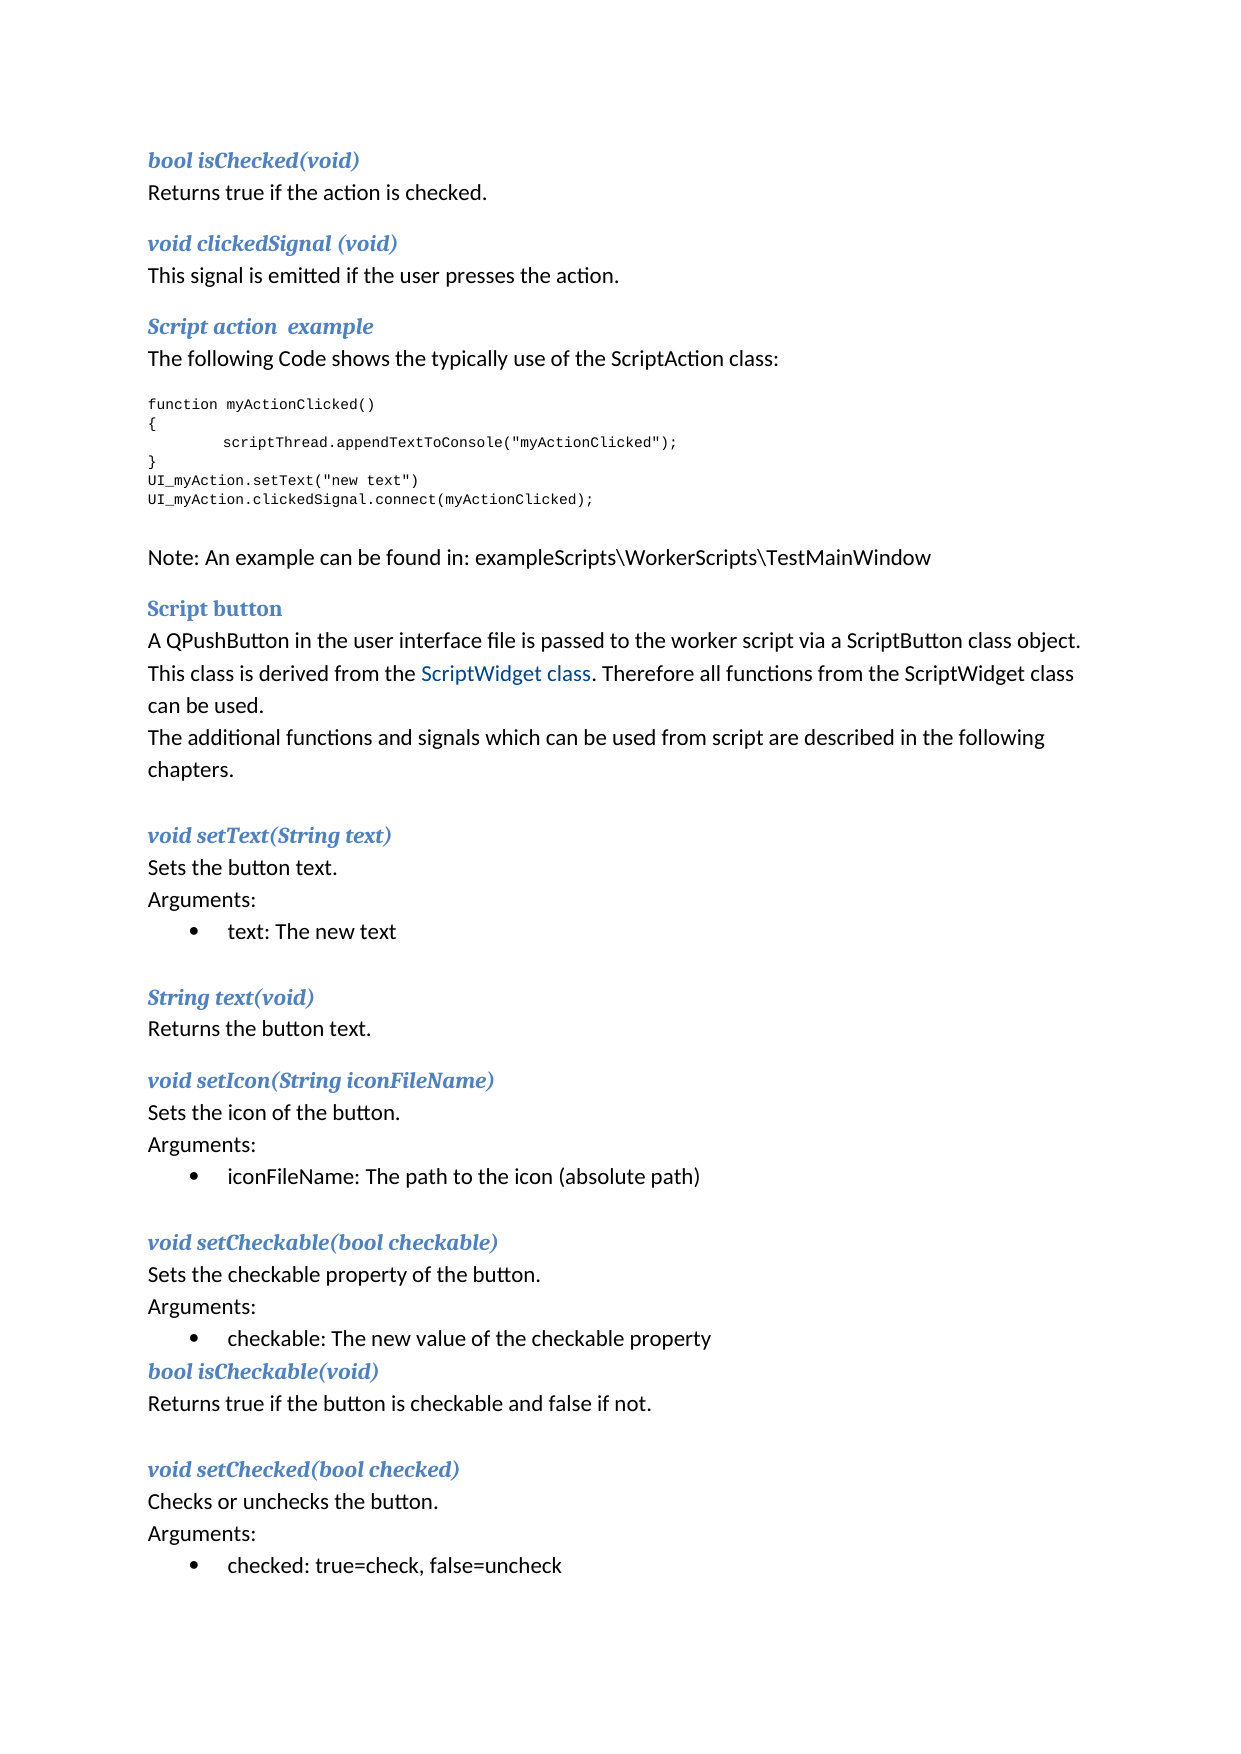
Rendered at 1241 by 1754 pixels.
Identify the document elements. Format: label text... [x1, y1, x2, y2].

subtitle bool isChecked(void) [148, 148, 1093, 174]
text scriptThread.appendTextToConsole("myActionClicked"); [148, 435, 1093, 452]
subtitle void setText(String text) [148, 822, 1093, 849]
list checked: true=check, false=uncheck [190, 1551, 1093, 1579]
subtitle void setChecked(bool checked) [148, 1457, 1093, 1483]
text Arguments: [148, 1130, 1093, 1158]
list checkable: The new value of the checkable property [190, 1324, 1093, 1352]
list iconFileName: The path to the icon (absolute path) [190, 1162, 1093, 1190]
text Checks or unchecks the button. [148, 1487, 1093, 1515]
subtitle Script action example [148, 314, 1093, 340]
text Arguments: [148, 885, 1093, 913]
text A QPushButton in the user interface file is passed to the worker script via a ScriptButton class object. [148, 626, 1093, 654]
subtitle String text(void) [148, 984, 1093, 1011]
text Returns true if the button is checkable and false if not. [148, 1389, 1093, 1417]
text UI_myAction.setText("new text") [148, 473, 1093, 490]
text This signal is emitted if the user presses the action. [148, 261, 1093, 289]
text } [148, 454, 1093, 471]
text Arguments: [148, 1519, 1093, 1547]
subtitle void setCheckable(bool checkable) [148, 1229, 1093, 1256]
text The additional functions and signals which can be used from script are described in the following chapters. [148, 723, 1093, 783]
text Returns true if the action is checked. [148, 178, 1093, 206]
text The following Code shows the typically use of the ScriptAction class: [148, 344, 1093, 372]
text This class is derived from the ScriptWidget class. Therefore all functions from the ScriptWidget class can be used. [148, 659, 1093, 719]
list text: The new text [190, 917, 1093, 945]
text Sets the icon of the button. [148, 1098, 1093, 1126]
text Note: An example can be found in: exampleScripts\WorkerScripts\TestMainWindow [148, 543, 1093, 571]
text Arguments: [148, 1292, 1093, 1320]
text Sets the checkable property of the button. [148, 1260, 1093, 1288]
subtitle void clickedSignal (void) [148, 231, 1093, 257]
text { [148, 416, 1093, 433]
text Sets the button text. [148, 853, 1093, 881]
subtitle bool isCheckable(void) [148, 1359, 1093, 1386]
subtitle void setIcon(String iconFileName) [148, 1068, 1093, 1094]
subtitle Script button [148, 596, 1093, 623]
text Returns the button text. [148, 1014, 1093, 1043]
text function myActionClicked() [148, 397, 1093, 414]
text UI_myAction.clickedSignal.connect(myActionClicked); [148, 492, 1093, 509]
